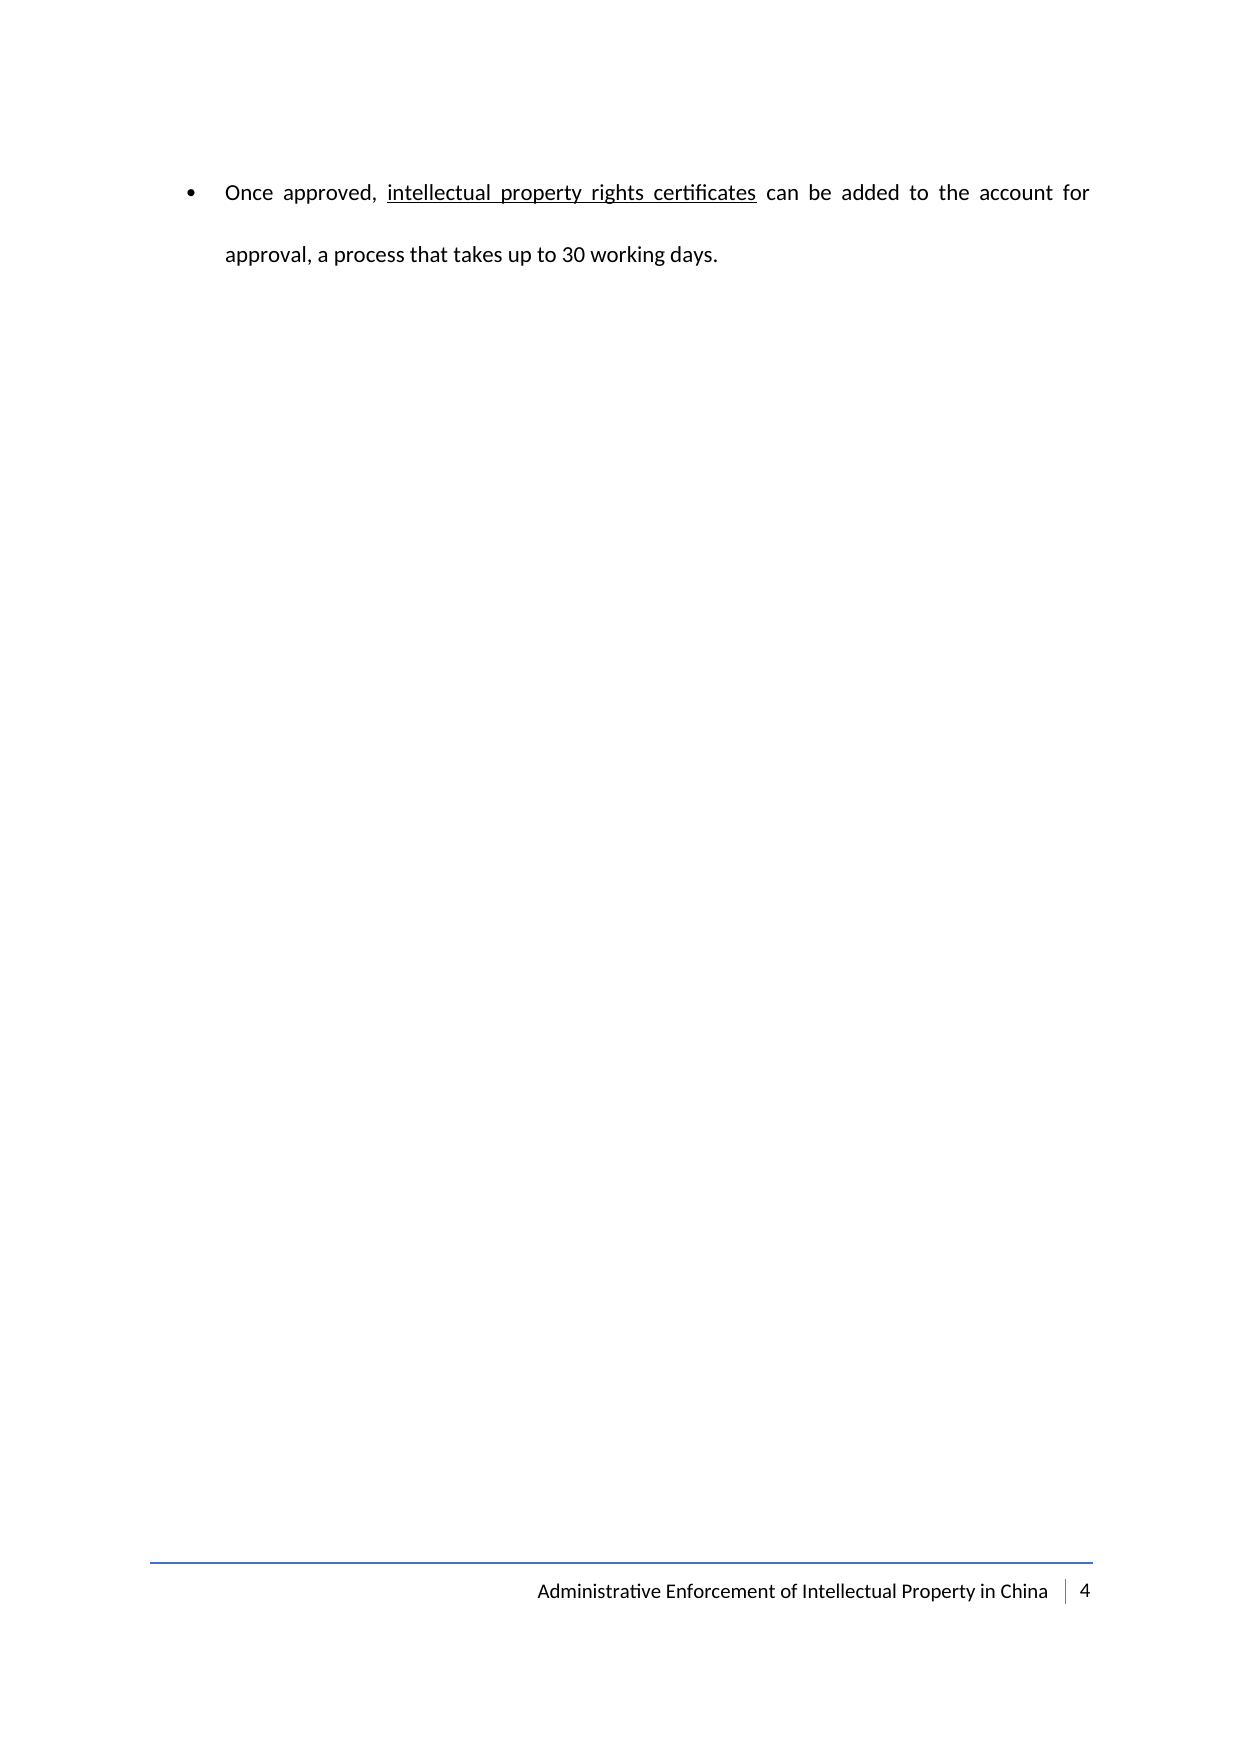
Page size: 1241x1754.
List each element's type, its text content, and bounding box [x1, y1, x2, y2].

list Once approved, intellectual property rights certificates can be added to the account for approval, a process that takes up to 30 working days. [187, 150, 1090, 275]
